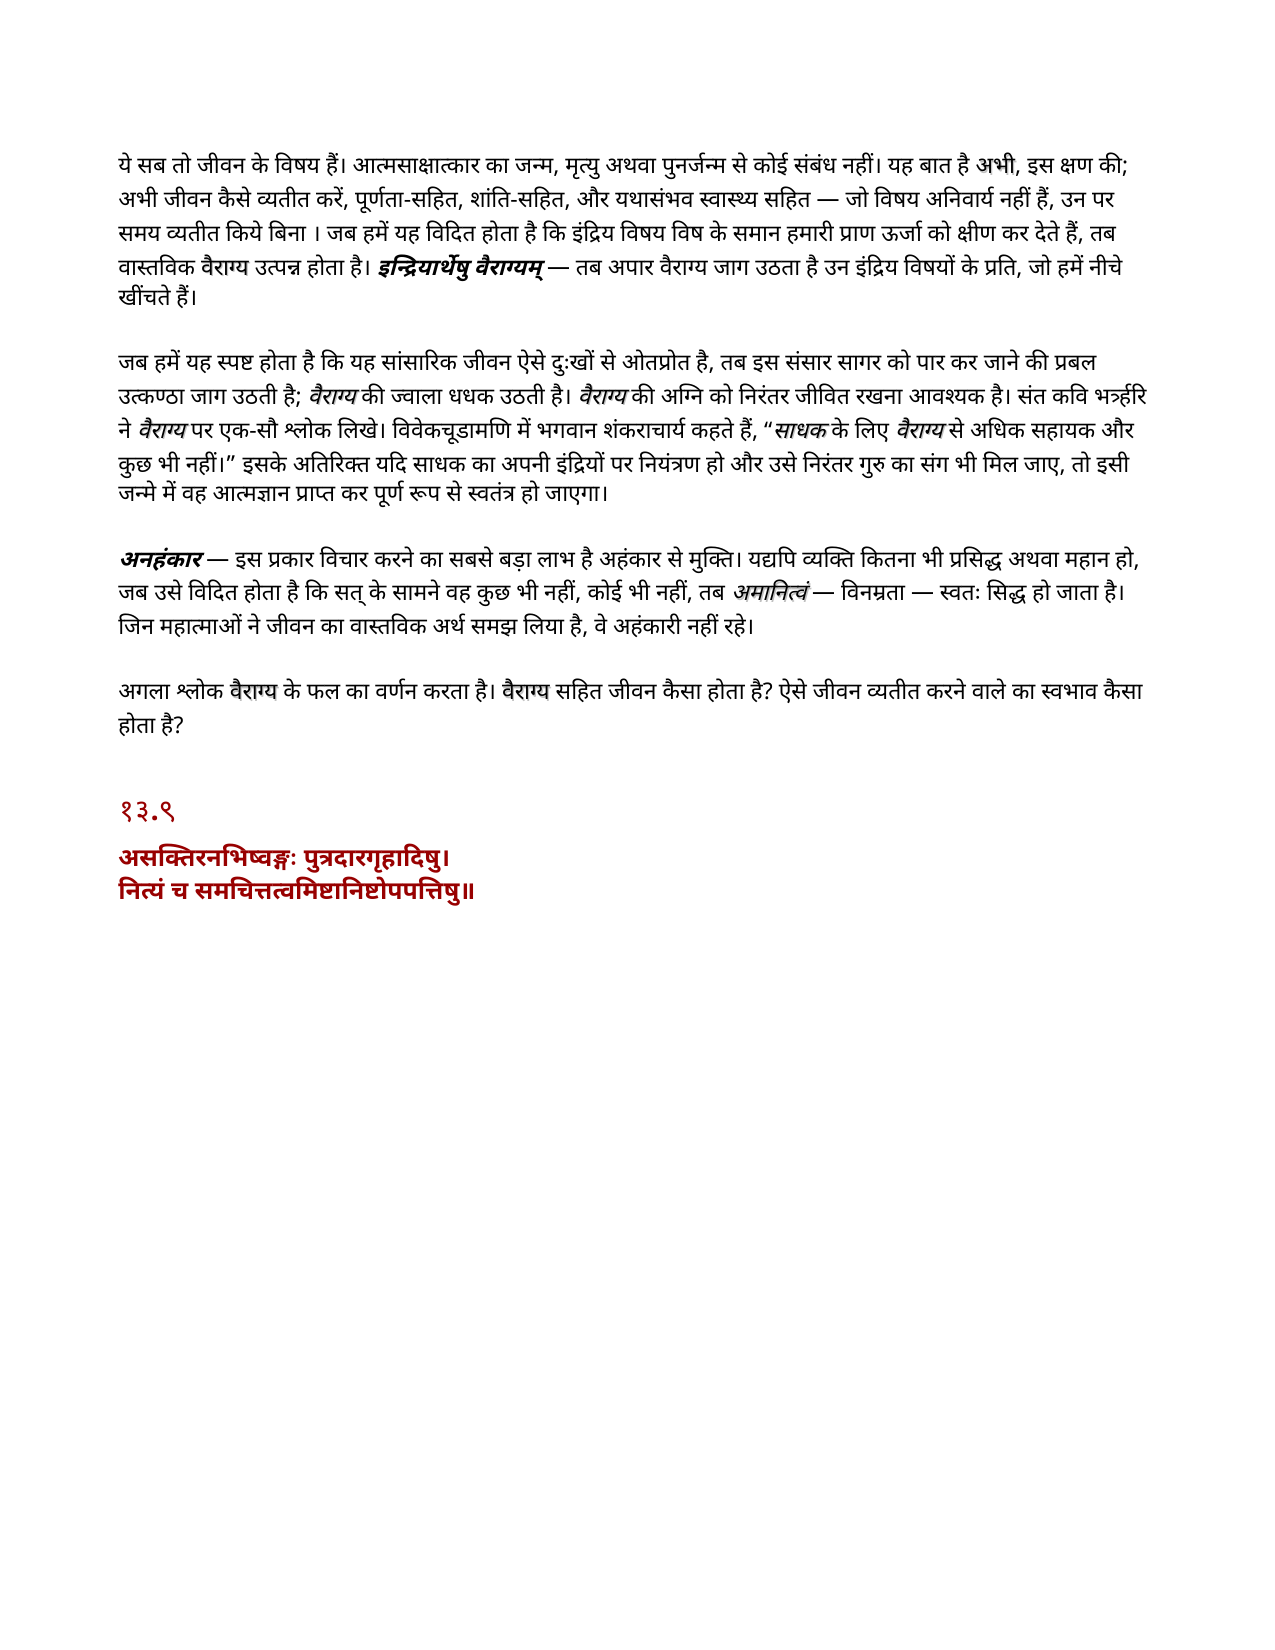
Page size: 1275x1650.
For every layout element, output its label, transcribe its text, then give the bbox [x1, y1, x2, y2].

text जब हमें यह स्पष्ट होता है कि यह सांसारिक जीवन ऐसे दुःखों से ओतप्रोत है, तब इस संसार सागर को पार कर जाने की प्रबल उत्कण्ठा जाग उठती है; वैराग्य की ज्वाला धधक उठती है। वैराग्य की अग्नि को निरंतर जीवित रखना आवश्यक है। संत कवि भर्त्र्हरि ने वैराग्य पर एक-सौ श्लोक लिखे। विवेकचूडामणि में भगवान शंकराचार्य कहते हैं, “साधक के लिए वैराग्य से अधिक सहायक और कुछ भी नहीं।” इसके अतिरिक्त यदि साधक का अपनी इंद्रियों पर नियंत्रण हो और उसे निरंतर गुरु का संग भी मिल जाए, तो इसी जन्मे में वह आत्मज्ञान प्राप्त कर पूर्ण रूप से स्वतंत्र हो जाएगा। [118, 346, 1157, 511]
text ये सब तो जीवन के विषय हैं। आत्मसाक्षात्कार का जन्म, मृत्यु अथवा पुनर्जन्म से कोई संबंध नहीं। यह बात है अभी, इस क्षण की; अभी जीवन कैसे व्यतीत करें, पूर्णता-सहित, शांति-सहित, और यथासंभव स्वास्थ्य सहित — जो विषय अनिवार्य नहीं हैं, उन पर समय व्यतीत किये बिना । जब हमें यह विदित होता है कि इंद्रिय विषय विष के समान हमारी प्राण ऊर्जा को क्षीण कर देते हैं, तब वास्तविक वैराग्य उत्पन्न होता है। इन्द्रियार्थेषु वैराग्यम् — तब अपार वैराग्य जाग उठता है उन इंद्रिय विषयों के प्रति, जो हमें नीचे खींचते हैं। [118, 149, 1157, 315]
subtitle १३.९ [118, 789, 1157, 832]
text असक्तिरनभिष्वङ्गः पुत्रदारगृहादिषु। [118, 844, 1157, 877]
text अनहंकार — इस प्रकार विचार करने का सबसे बड़ा लाभ है अहंकार से मुक्ति। यद्यपि व्यक्ति कितना भी प्रसिद्ध अथवा महान हो, जब उसे विदित होता है कि सत् के सामने वह कुछ भी नहीं, कोई भी नहीं, तब अमानित्वं — विनम्रता — स्वतः सिद्ध हो जाता है। जिन महात्माओं ने जीवन का वास्तविक अर्थ समझ लिया है, वे अहंकारी नहीं रहे। [118, 542, 1157, 644]
text नित्यं च समचित्तत्वमिष्टानिष्टोपपत्तिषु॥ [118, 877, 1157, 909]
text अगला श्लोक वैराग्य के फल का वर्णन करता है। वैराग्य सहित जीवन कैसा होता है? ऐसे जीवन व्यतीत करने वाले का स्वभाव कैसा होता है? [118, 675, 1157, 743]
